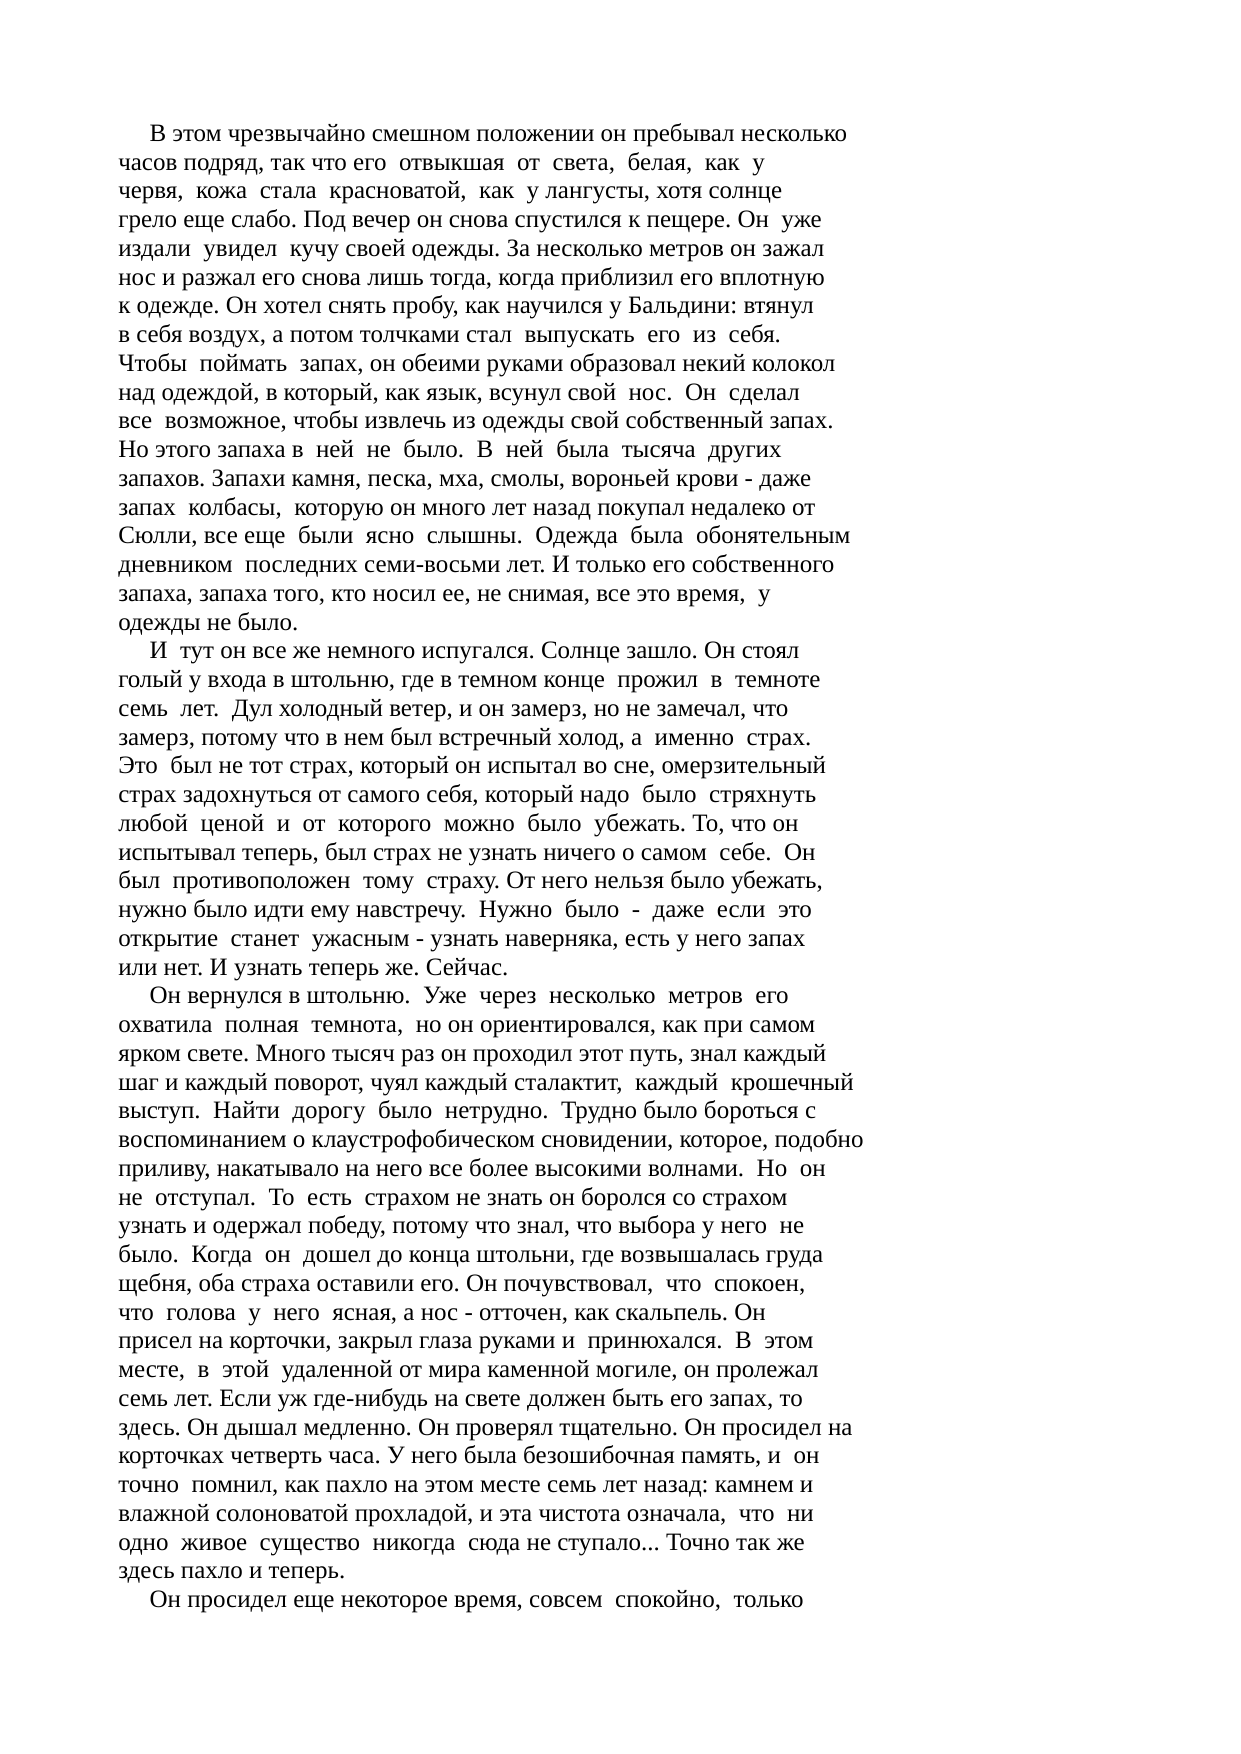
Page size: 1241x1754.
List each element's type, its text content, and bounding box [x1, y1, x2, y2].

text нужно было идти ему навстречу. Нужно было - даже если это [118, 894, 1122, 923]
text испытывал теперь, был страх не узнать ничего о самом себе. Он [118, 837, 1122, 866]
text Но этого запаха в ней не было. В ней была тысяча других [118, 434, 1122, 463]
text узнать и одержал победу, потому что знал, что выбора у него не [118, 1211, 1122, 1239]
text точно помнил, как пахло на этом месте семь лет назад: камнем и [118, 1469, 1122, 1498]
text приливу, накатывало на него все более высокими волнами. Но он [118, 1153, 1122, 1182]
text В этом чрезвычайно смешном положении он пребывал несколько [118, 118, 1122, 147]
text был противоположен тому страху. От него нельзя было убежать, [118, 866, 1122, 894]
text Он просидел еще некоторое время, совсем спокойно, только [118, 1584, 1122, 1613]
text щебня, оба страха оставили его. Он почувствовал, что спокоен, [118, 1268, 1122, 1297]
text месте, в этой удаленной от мира каменной могиле, он пролежал [118, 1354, 1122, 1383]
text любой ценой и от которого можно было убежать. То, что он [118, 808, 1122, 837]
text влажной солоноватой прохладой, и эта чистота означала, что ни [118, 1498, 1122, 1527]
text Сюлли, все еще были ясно слышны. Одежда была обонятельным [118, 521, 1122, 549]
text страх задохнуться от самого себя, который надо было стряхнуть [118, 779, 1122, 808]
text открытие станет ужасным - узнать наверняка, есть у него запах [118, 923, 1122, 952]
text издали увидел кучу своей одежды. За несколько метров он зажал [118, 233, 1122, 262]
text семь лет. Если уж где-нибудь на свете должен быть его запах, то [118, 1383, 1122, 1412]
text здесь пахло и теперь. [118, 1556, 1122, 1584]
text запаха, запаха того, кто носил ее, не снимая, все это время, у [118, 578, 1122, 607]
text над одеждой, в который, как язык, всунул свой нос. Он сделал [118, 377, 1122, 406]
text охватила полная темнота, но он ориентировался, как при самом [118, 1009, 1122, 1038]
text что голова у него ясная, а нос - отточен, как скальпель. Он [118, 1297, 1122, 1326]
text нос и разжал его снова лишь тогда, когда приблизил его вплотную [118, 262, 1122, 291]
text часов подряд, так что его отвыкшая от света, белая, как у [118, 147, 1122, 176]
text выступ. Найти дорогу было нетрудно. Трудно было бороться с [118, 1096, 1122, 1124]
text все возможное, чтобы извлечь из одежды свой собственный запах. [118, 406, 1122, 434]
text червя, кожа стала красноватой, как у лангусты, хотя солнце [118, 176, 1122, 204]
text или нет. И узнать теперь же. Сейчас. [118, 952, 1122, 981]
text Чтобы поймать запах, он обеими руками образовал некий колокол [118, 348, 1122, 377]
text Он вернулся в штольню. Уже через несколько метров его [118, 981, 1122, 1009]
text в себя воздух, а потом толчками стал выпускать его из себя. [118, 319, 1122, 348]
text шаг и каждый поворот, чуял каждый сталактит, каждый крошечный [118, 1067, 1122, 1096]
text к одежде. Он хотел снять пробу, как научился у Бальдини: втянул [118, 291, 1122, 319]
text было. Когда он дошел до конца штольни, где возвышалась груда [118, 1239, 1122, 1268]
text запах колбасы, которую он много лет назад покупал недалеко от [118, 492, 1122, 521]
text запахов. Запахи камня, песка, мха, смолы, вороньей крови - даже [118, 463, 1122, 492]
text голый у входа в штольню, где в темном конце прожил в темноте [118, 664, 1122, 693]
text семь лет. Дул холодный ветер, и он замерз, но не замечал, что [118, 693, 1122, 722]
text присел на корточки, закрыл глаза руками и принюхался. В этом [118, 1326, 1122, 1354]
text одно живое существо никогда сюда не ступало... Точно так же [118, 1527, 1122, 1556]
text одежды не было. [118, 607, 1122, 636]
text дневником последних семи-восьми лет. И только его собственного [118, 549, 1122, 578]
text замерз, потому что в нем был встречный холод, а именно страх. [118, 722, 1122, 751]
text ярком свете. Много тысяч раз он проходил этот путь, знал каждый [118, 1038, 1122, 1067]
text грело еще слабо. Под вечер он снова спустился к пещере. Он уже [118, 204, 1122, 233]
text Это был не тот страх, который он испытал во сне, омерзительный [118, 751, 1122, 779]
text здесь. Он дышал медленно. Он проверял тщательно. Он просидел на [118, 1412, 1122, 1441]
text воспоминанием о клаустрофобическом сновидении, которое, подобно [118, 1124, 1122, 1153]
text корточках четверть часа. У него была безошибочная память, и он [118, 1441, 1122, 1469]
text не отступал. То есть страхом не знать он боролся со страхом [118, 1182, 1122, 1211]
text И тут он все же немного испугался. Солнце зашло. Он стоял [118, 636, 1122, 664]
